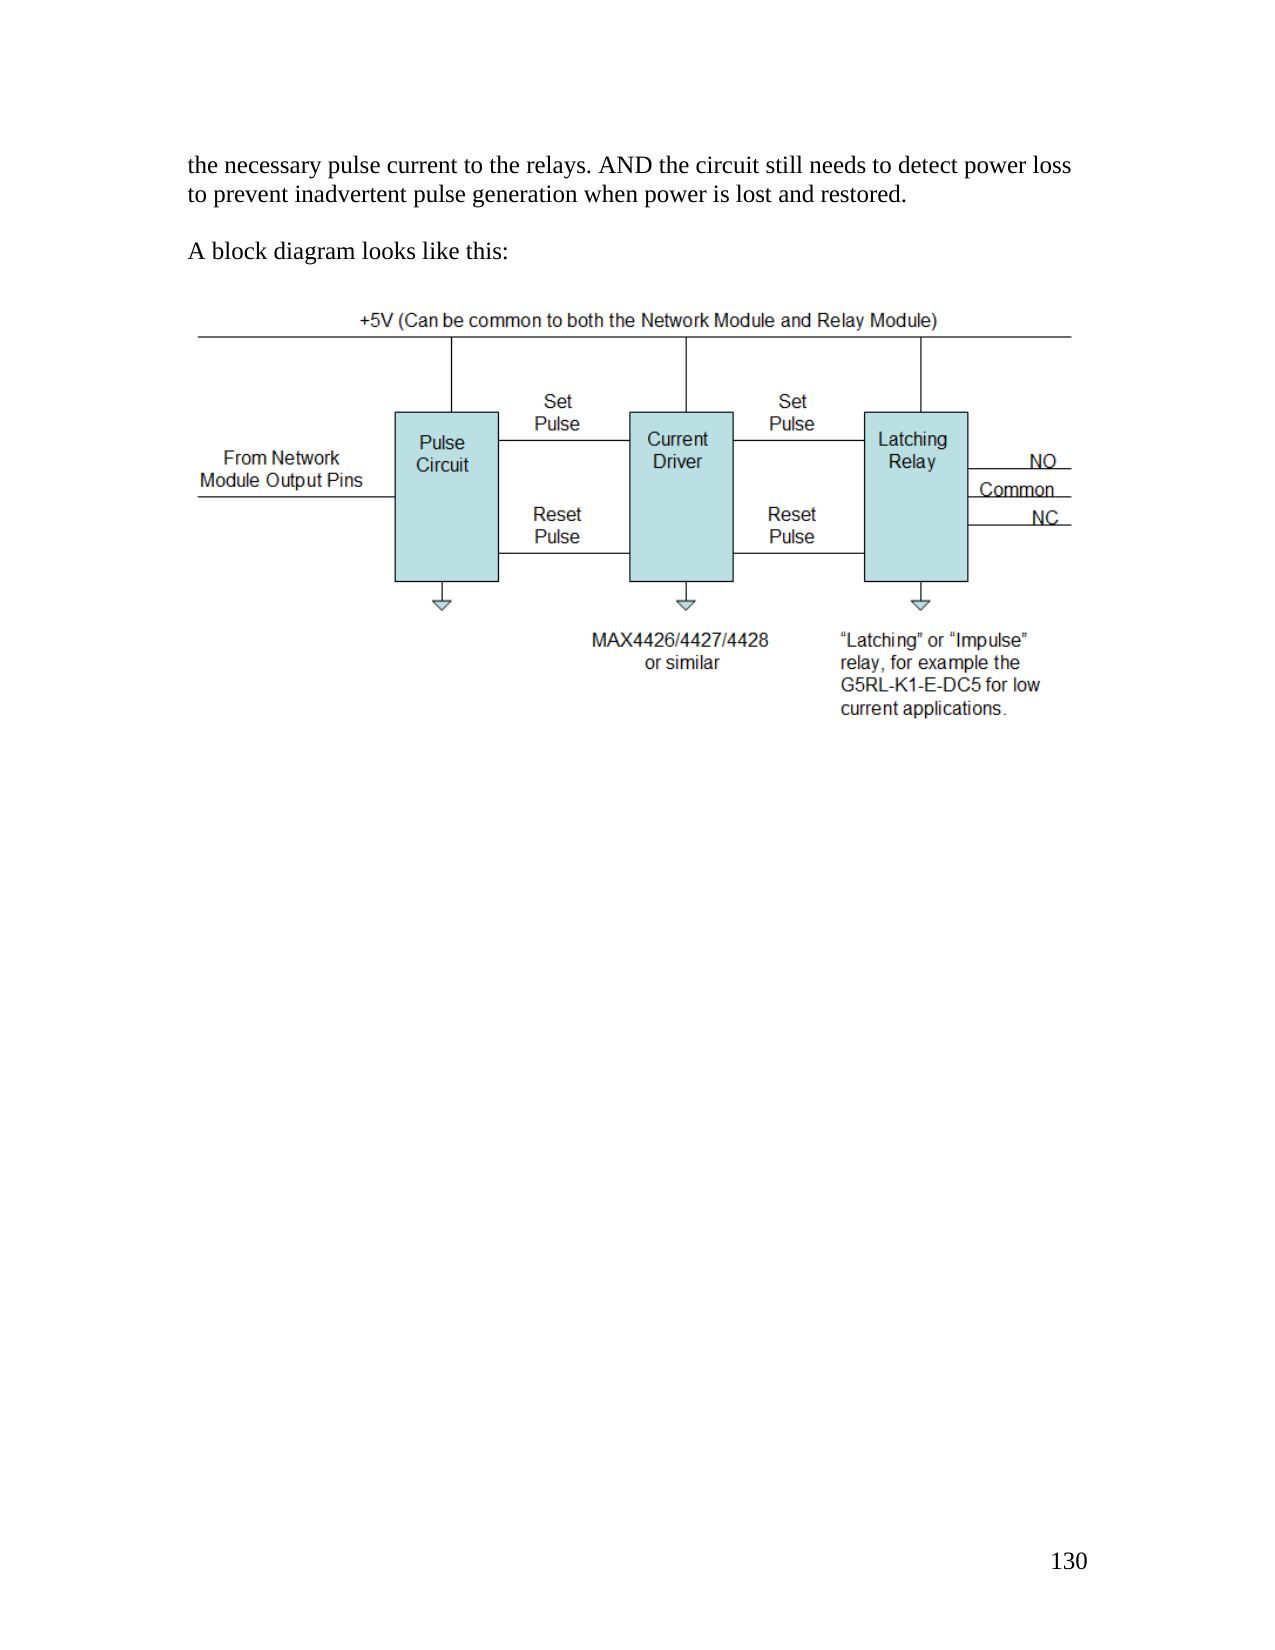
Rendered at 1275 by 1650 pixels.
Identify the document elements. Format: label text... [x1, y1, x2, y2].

picture [187, 293, 1080, 735]
text A block diagram looks like this: [187, 236, 1087, 265]
text the necessary pulse current to the relays. AND the circuit still needs to detect power loss to prevent inadvertent pulse generation when power is lost and restored. [187, 150, 1087, 207]
